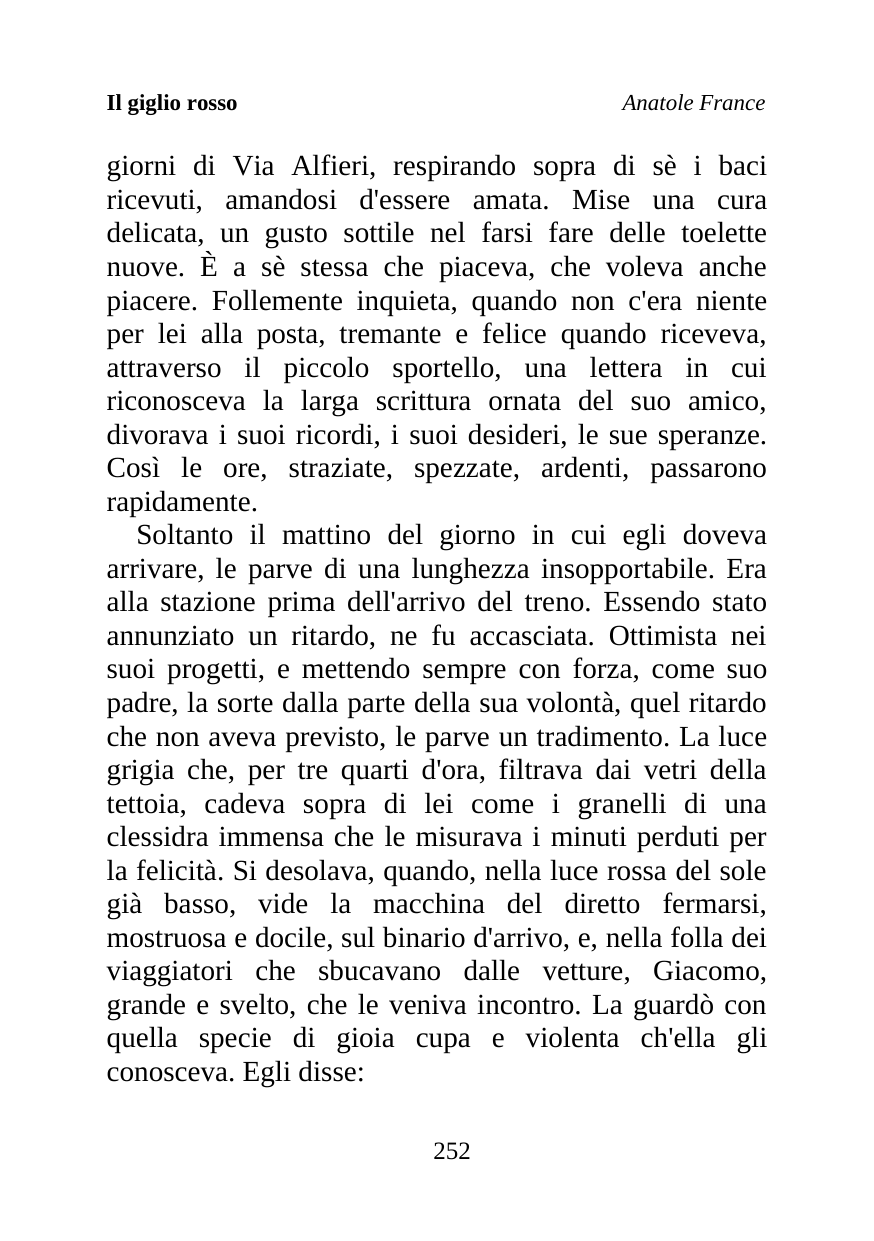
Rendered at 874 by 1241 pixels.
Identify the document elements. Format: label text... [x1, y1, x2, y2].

text giorni di Via Alfieri, respirando sopra di sè i baci ricevuti, amandosi d'essere amata. Mise una cura delicata, un gusto sottile nel farsi fare delle toelette nuove. È a sè stessa che piaceva, che voleva anche piacere. Follemente inquieta, quando non c'era niente per lei alla posta, tremante e felice quando riceveva, attraverso il piccolo sportello, una lettera in cui riconosceva la larga scrittura ornata del suo amico, divorava i suoi ricordi, i suoi desideri, le sue speranze. Così le ore, straziate, spezzate, ardenti, passarono rapidamente. [106, 148, 768, 517]
text Soltanto il mattino del giorno in cui egli doveva arrivare, le parve di una lunghezza insopportabile. Era alla stazione prima dell'arrivo del treno. Essendo stato annunziato un ritardo, ne fu accasciata. Ottimista nei suoi progetti, e mettendo sempre con forza, come suo padre, la sorte dalla parte della sua volontà, quel ritardo che non aveva previsto, le parve un tradimento. La luce grigia che, per tre quarti d'ora, filtrava dai vetri della tettoia, cadeva sopra di lei come i granelli di una clessidra immensa che le misurava i minuti perduti per la felicità. Si desolava, quando, nella luce rossa del sole già basso, vide la macchina del diretto fermarsi, mostruosa e docile, sul binario d'arrivo, e, nella folla dei viaggiatori che sbucavano dalle vetture, Giacomo, grande e svelto, che le veniva incontro. La guardò con quella specie di gioia cupa e violenta ch'ella gli conosceva. Egli disse: [106, 517, 768, 1088]
